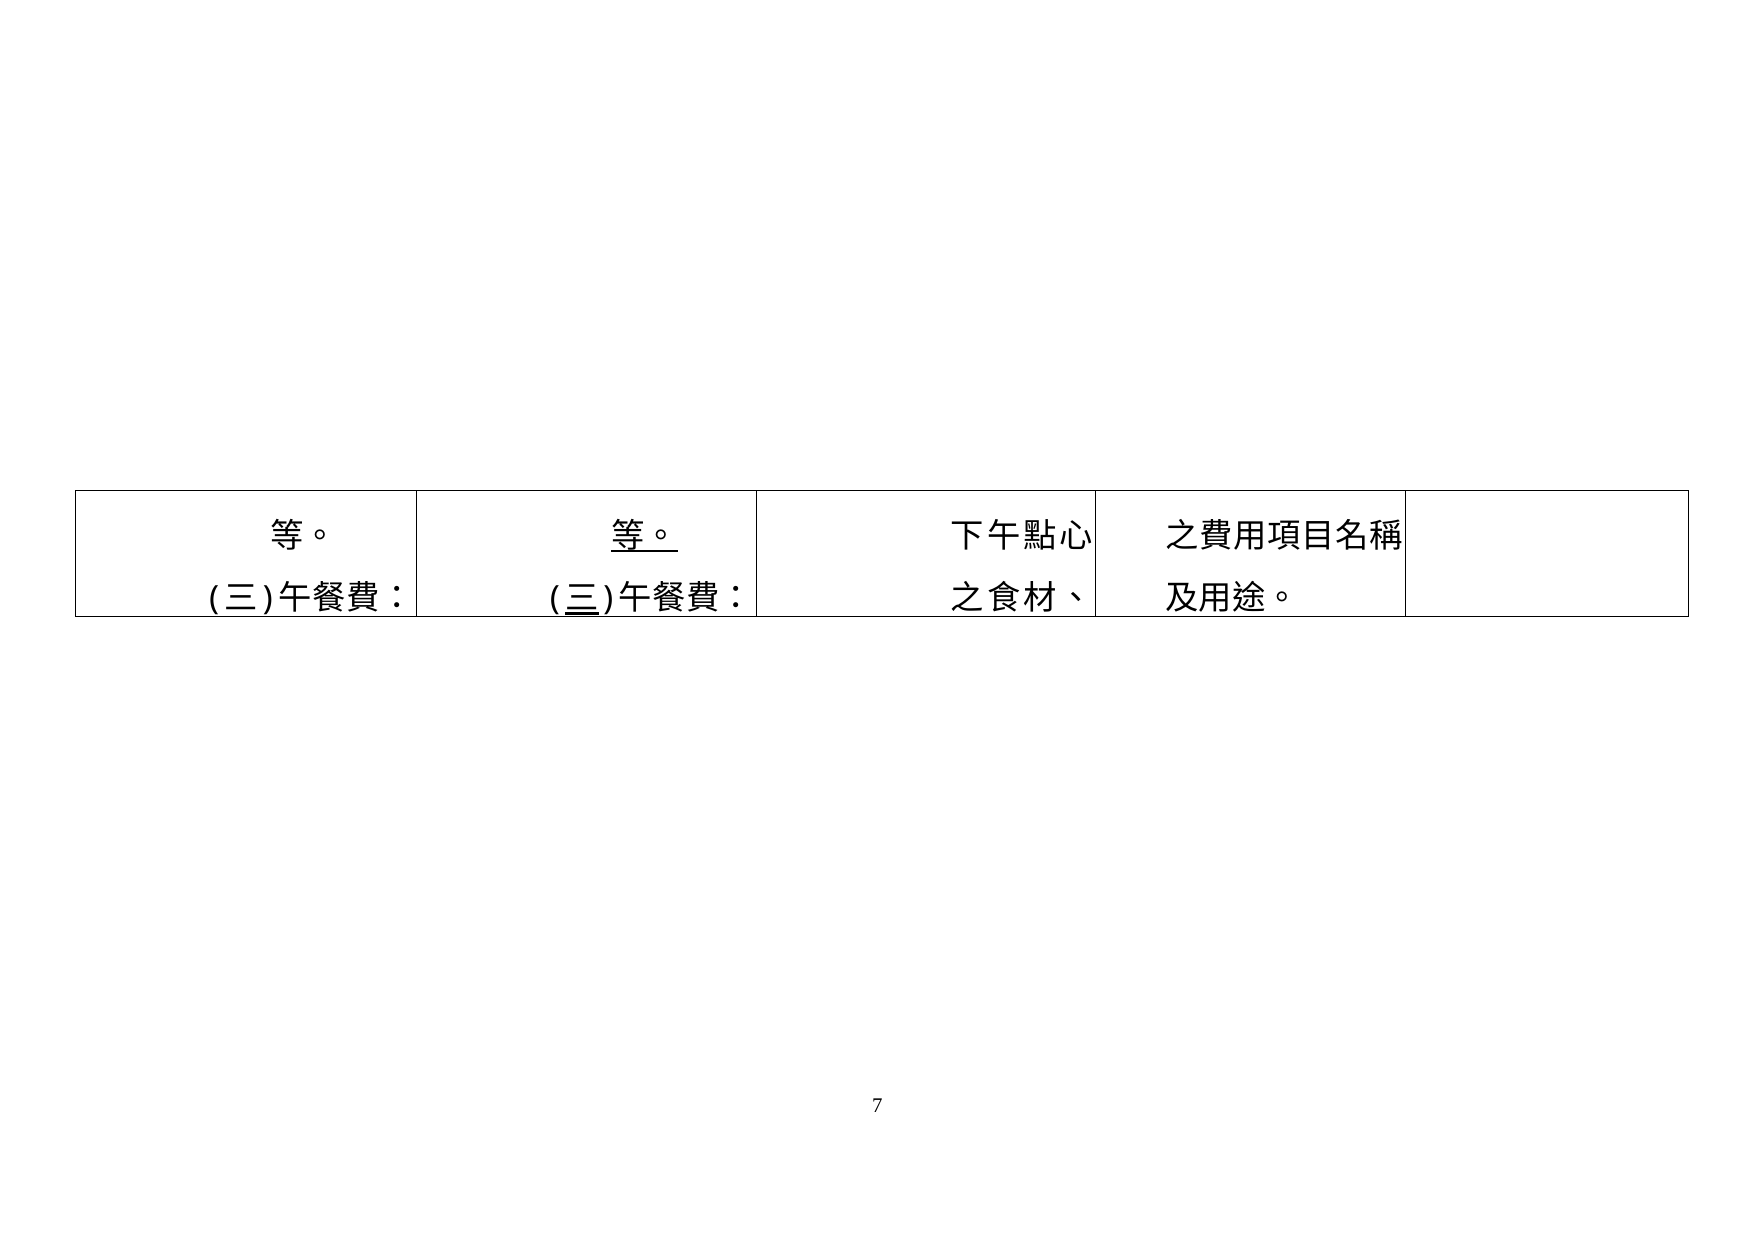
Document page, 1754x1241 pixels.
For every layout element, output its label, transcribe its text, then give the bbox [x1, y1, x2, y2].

table_cell 之費用項目名稱及用途。 [1096, 491, 1405, 616]
table_cell 等。 (三)午餐費： [76, 491, 416, 616]
table_cell 下午點心之食材、 [757, 491, 1095, 616]
table_cell 等。 (三)午餐費： [417, 491, 756, 616]
table_cell [1406, 491, 1688, 616]
